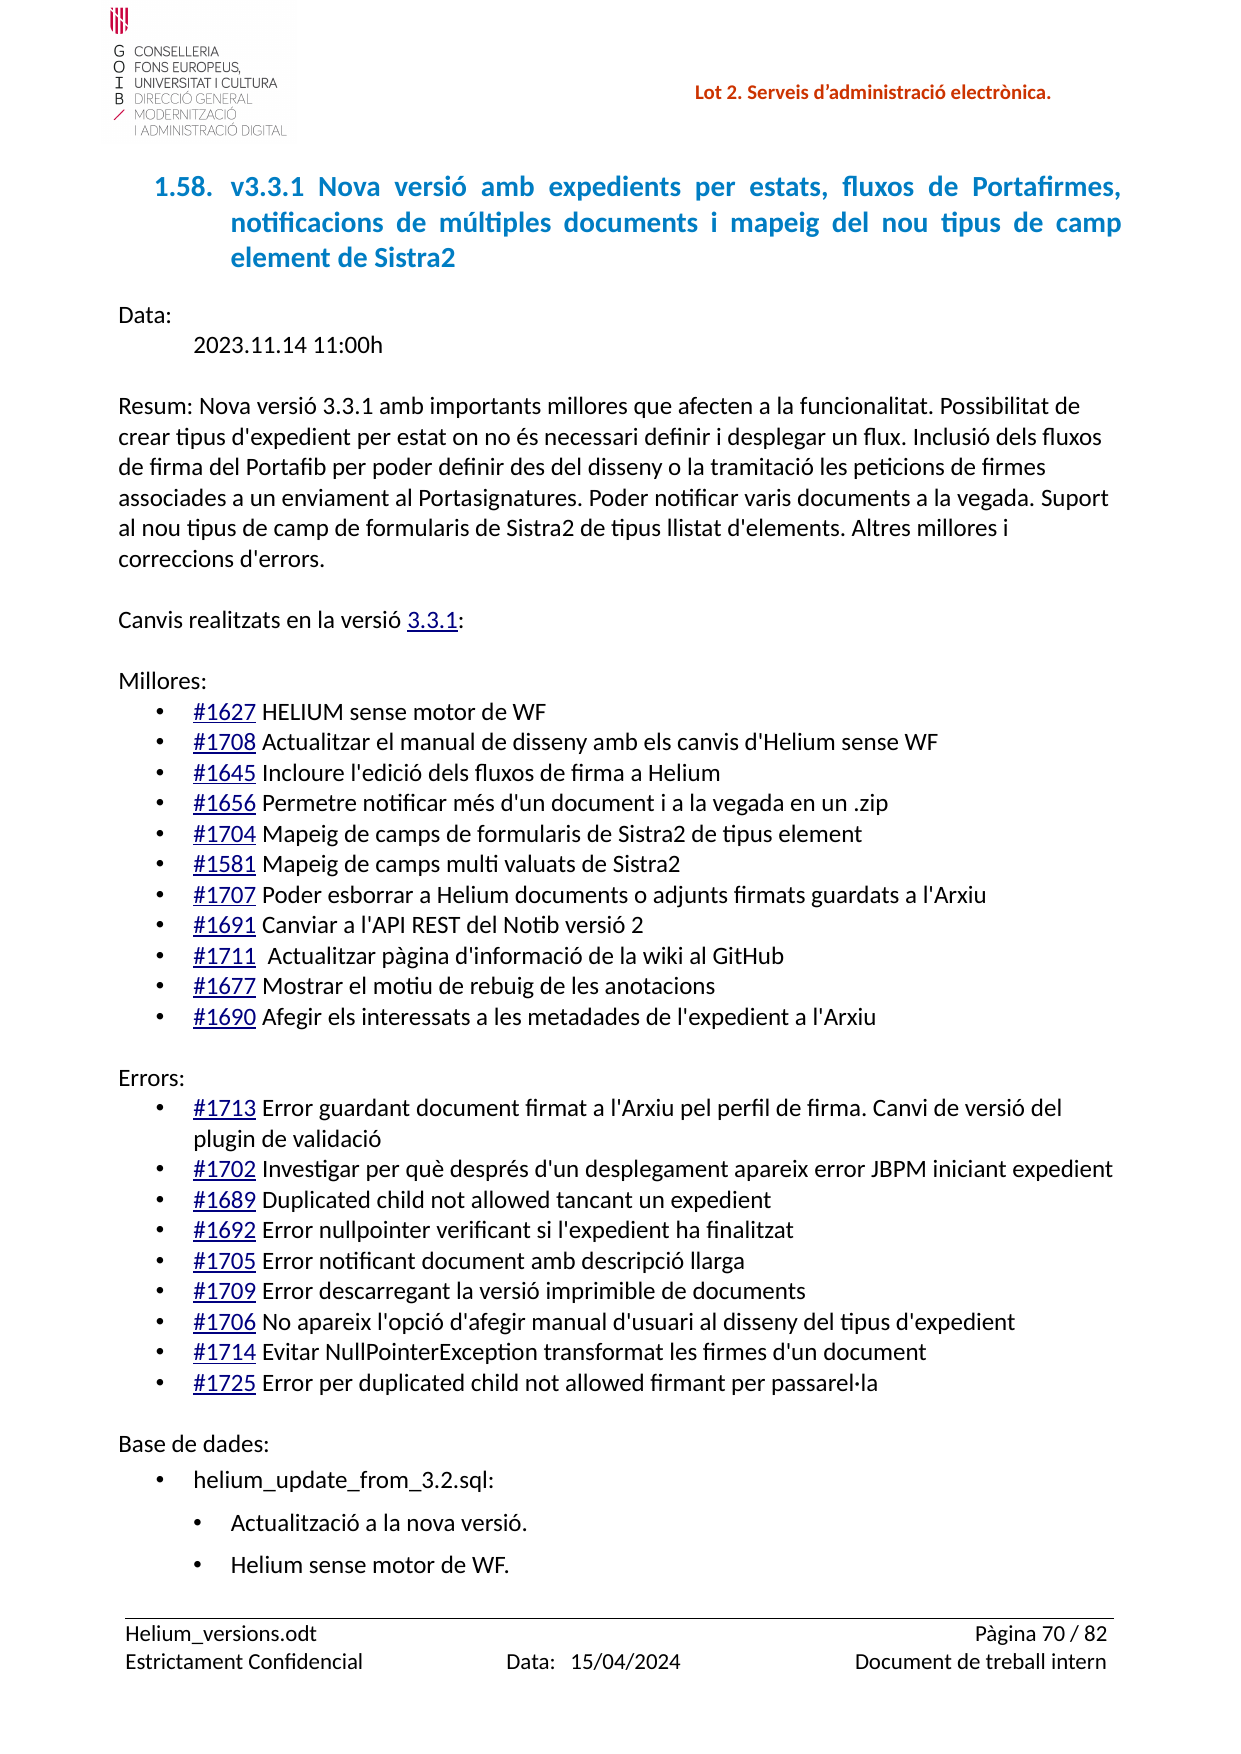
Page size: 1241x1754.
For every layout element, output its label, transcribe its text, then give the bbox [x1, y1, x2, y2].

list #1690 Afegir els interessats a les metadades de l'expedient a l'Arxiu [156, 1001, 1122, 1031]
list #1689 Duplicated child not allowed tancant un expedient [156, 1184, 1122, 1214]
list #1708 Actualitzar el manual de disseny amb els canvis d'Helium sense WF [156, 726, 1122, 757]
list #1677 Mostrar el motiu de rebuig de les anotacions [156, 970, 1122, 1001]
subtitle v3.3.1 Nova versió amb expedients per estats, fluxos de Portafirmes, notificacions de múltiples documents i mapeig del nou tipus de camp element de Sistra2 [153, 168, 1122, 275]
text 2023.11.14 11:00h [118, 329, 1122, 360]
list Actualització a la nova versió. [193, 1507, 1122, 1537]
list helium_update_from_3.2.sql: [156, 1464, 1122, 1495]
list #1702 Investigar per què després d'un desplegament apareix error JBPM iniciant expedient [156, 1153, 1122, 1184]
list #1656 Permetre notificar més d'un document i a la vegada en un .zip [156, 787, 1122, 818]
text Millores: [118, 665, 1122, 696]
list #1645 Incloure l'edició dels fluxos de firma a Helium [156, 757, 1122, 787]
list #1709 Error descarregant la versió imprimible de documents [156, 1276, 1122, 1306]
text Resum: Nova versió 3.3.1 amb importants millores que afecten a la funcionalitat. Possibilitat de crear tipus d'expedient per estat on no és necessari definir i desplegar un flux. Inclusió dels fluxos de firma del Portafib per poder definir des del disseny o la tramitació les peticions de firmes associades a un enviament al Portasignatures. Poder notificar varis documents a la vegada. Suport al nou tipus de camp de formularis de Sistra2 de tipus llistat d'elements. Altres millores i correccions d'errors. [118, 390, 1122, 573]
list #1581 Mapeig de camps multi valuats de Sistra2 [156, 848, 1122, 879]
list #1706 No apareix l'opció d'afegir manual d'usuari al disseny del tipus d'expedient [156, 1306, 1122, 1337]
list #1725 Error per duplicated child not allowed firmant per passarel·la [156, 1367, 1122, 1398]
list #1704 Mapeig de camps de formularis de Sistra2 de tipus element [156, 818, 1122, 848]
text Canvis realitzats en la versió 3.3.1: [118, 604, 1122, 634]
picture [100, 0, 297, 144]
list #1714 Evitar NullPointerException transformat les firmes d'un document [156, 1337, 1122, 1367]
list #1627 HELIUM sense motor de WF [156, 696, 1122, 726]
list #1692 Error nullpointer verificant si l'expedient ha finalitzat [156, 1214, 1122, 1245]
list Helium sense motor de WF. [193, 1549, 1122, 1580]
text Base de dades: [118, 1428, 1122, 1459]
text Errors: [118, 1062, 1122, 1092]
list #1713 Error guardant document firmat a l'Arxiu pel perfil de firma. Canvi de versió del plugin de validació [156, 1092, 1122, 1153]
text Data: [118, 299, 1122, 329]
list #1691 Canviar a l'API REST del Notib versió 2 [156, 909, 1122, 940]
list #1707 Poder esborrar a Helium documents o adjunts firmats guardats a l'Arxiu [156, 879, 1122, 909]
list #1705 Error notificant document amb descripció llarga [156, 1245, 1122, 1276]
list #1711 Actualitzar pàgina d'informació de la wiki al GitHub [156, 940, 1122, 970]
